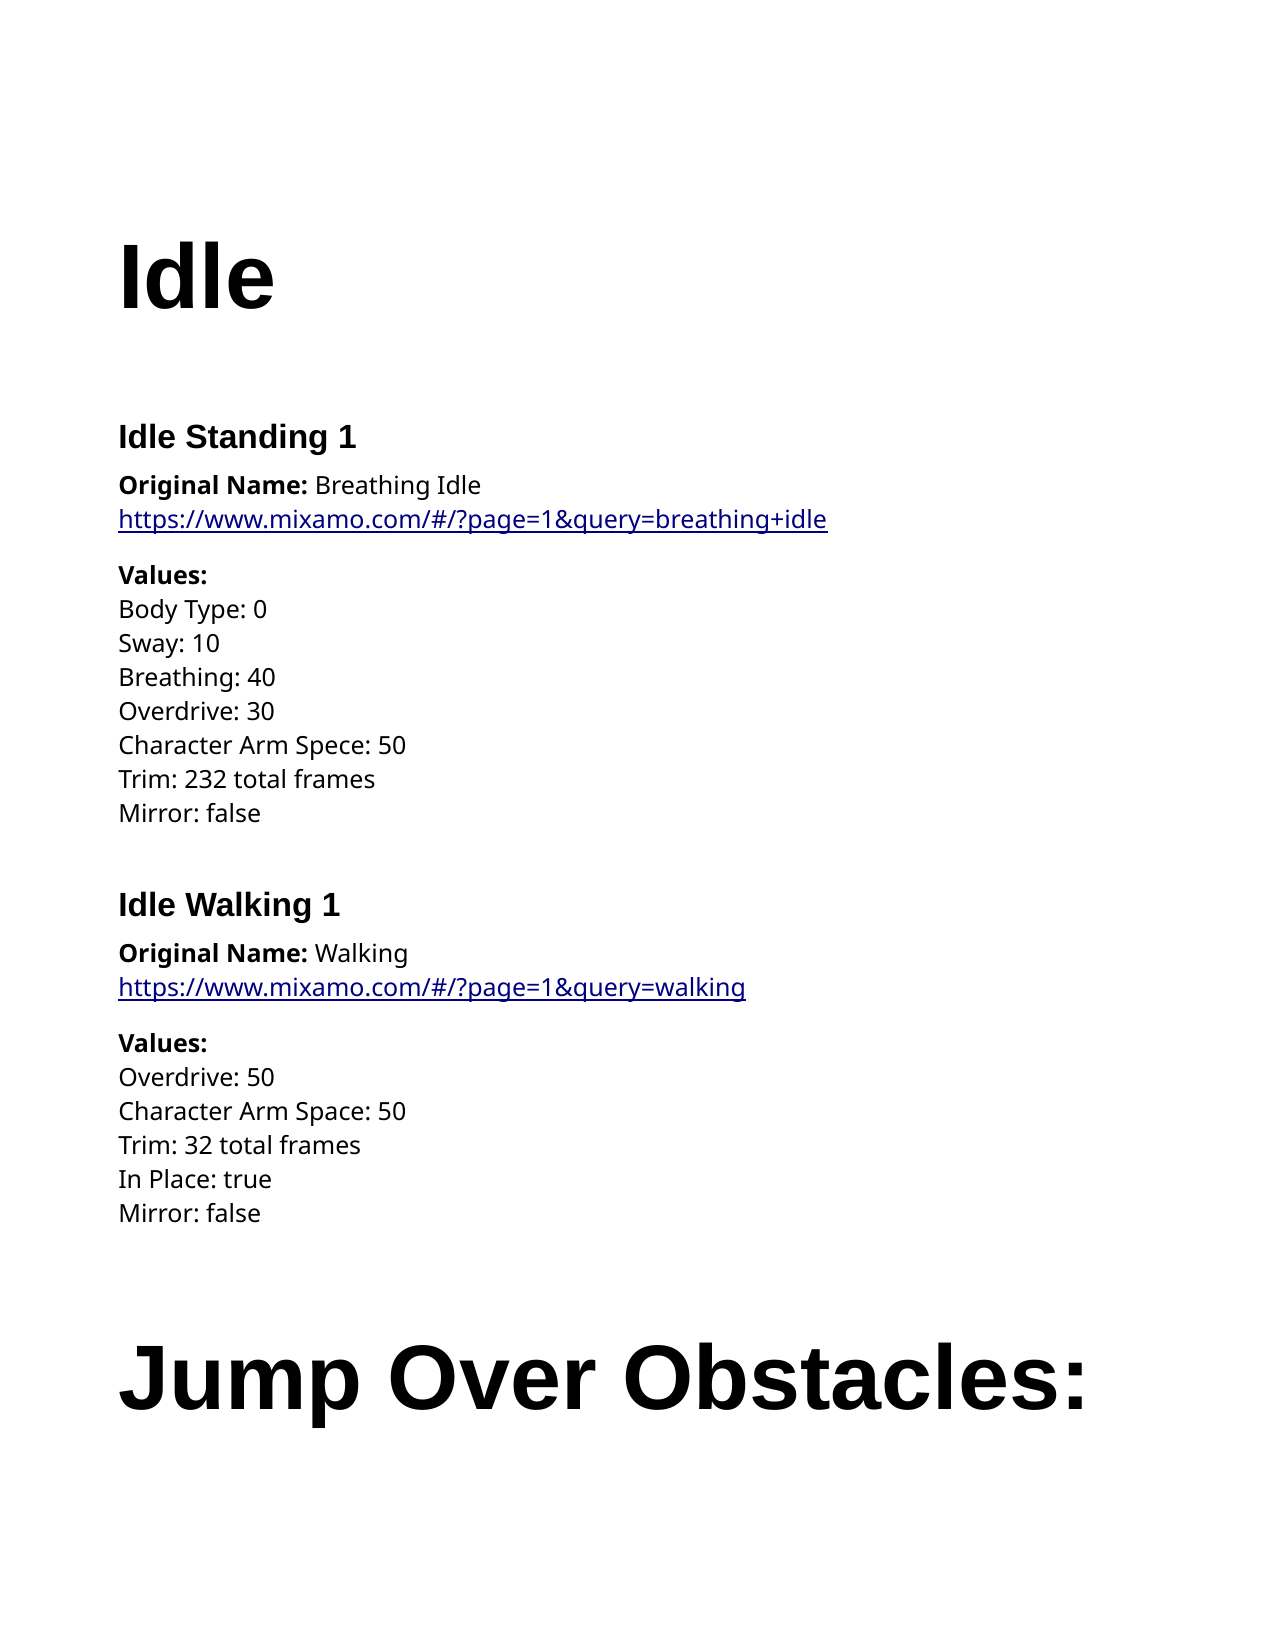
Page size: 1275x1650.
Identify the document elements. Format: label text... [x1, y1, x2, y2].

text Body Type: 0 [118, 592, 1157, 626]
text https://www.mixamo.com/#/?page=1&query=breathing+idle [118, 502, 1157, 536]
text In Place: true [118, 1162, 1157, 1196]
text Character Arm Spece: 50 [118, 728, 1157, 762]
text Original Name: Walking [118, 936, 1157, 970]
text Original Name: Breathing Idle [118, 468, 1157, 502]
text Trim: 232 total frames [118, 762, 1157, 796]
text Mirror: false [118, 796, 1157, 830]
text Mirror: false [118, 1196, 1157, 1230]
subtitle Idle Walking 1 [118, 885, 1157, 923]
text Values: [118, 1026, 1157, 1059]
text Sway: 10 [118, 626, 1157, 660]
subtitle Idle [118, 223, 1157, 328]
text https://www.mixamo.com/#/?page=1&query=walking [118, 970, 1157, 1004]
text Trim: 32 total frames [118, 1128, 1157, 1162]
subtitle Idle Standing 1 [118, 417, 1157, 456]
subtitle Jump Over Obstacles: [118, 1323, 1157, 1428]
text Values: [118, 557, 1157, 592]
text Character Arm Space: 50 [118, 1094, 1157, 1128]
text Overdrive: 50 [118, 1059, 1157, 1094]
text Breathing: 40 [118, 660, 1157, 694]
text Overdrive: 30 [118, 694, 1157, 728]
